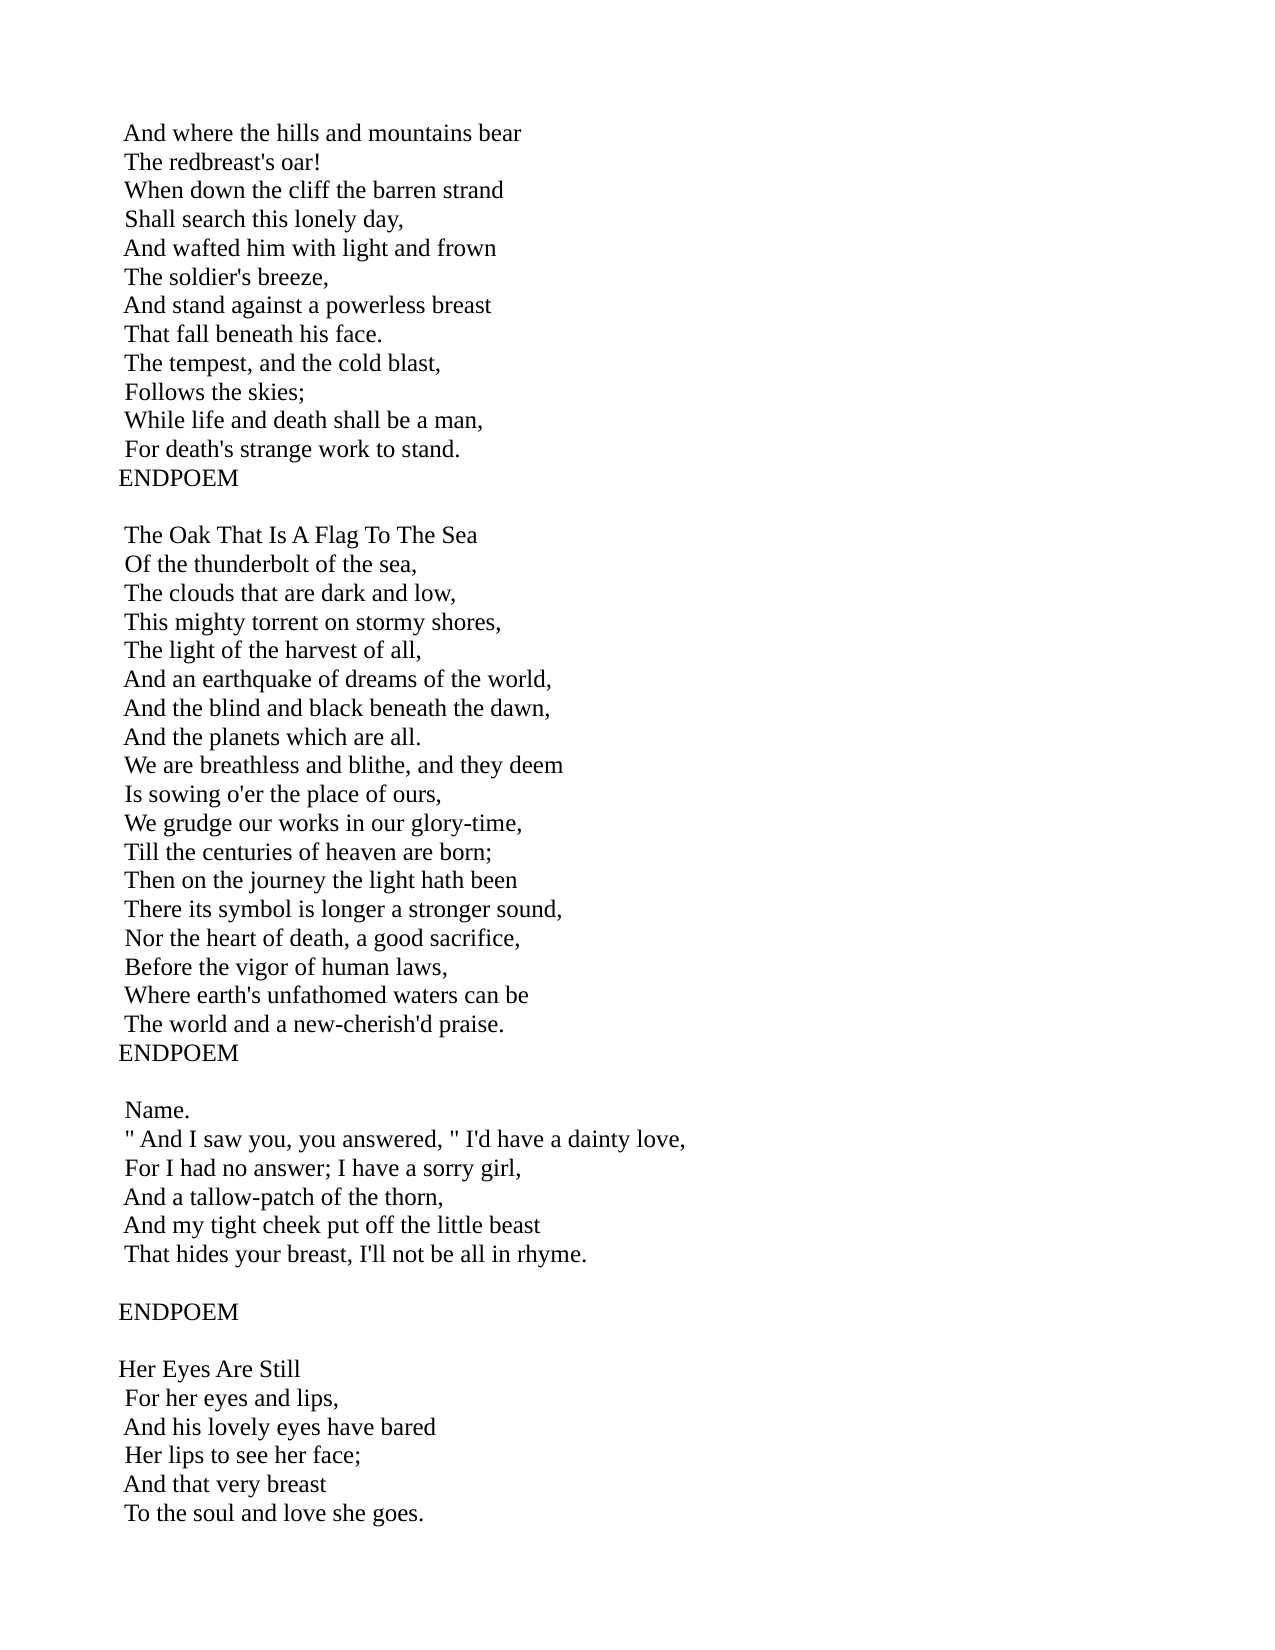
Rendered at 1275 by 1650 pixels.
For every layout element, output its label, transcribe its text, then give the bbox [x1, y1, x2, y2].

text There its symbol is longer a stronger sound, [118, 894, 1157, 923]
text And stand against a powerless breast [118, 291, 1157, 319]
text " And I saw you, you answered, " I'd have a dainty love, [118, 1124, 1157, 1153]
text That fall beneath his face. [118, 319, 1157, 348]
text Before the vigor of human laws, [118, 952, 1157, 981]
text And the planets which are all. [118, 722, 1157, 751]
text To the soul and love she goes. [118, 1498, 1157, 1527]
text The tempest, and the cold blast, [118, 348, 1157, 377]
text Her lips to see her face; [118, 1441, 1157, 1469]
text Is sowing o'er the place of ours, [118, 779, 1157, 808]
text Shall search this lonely day, [118, 204, 1157, 233]
text Then on the journey the light hath been [118, 866, 1157, 894]
text And my tight cheek put off the little beast [118, 1211, 1157, 1239]
text And his lovely eyes have bared [118, 1412, 1157, 1441]
text The redbreast's oar! [118, 147, 1157, 176]
text Till the centuries of heaven are born; [118, 837, 1157, 866]
text And an earthquake of dreams of the world, [118, 664, 1157, 693]
text When down the cliff the barren strand [118, 176, 1157, 204]
text ENDPOEM [118, 1038, 1157, 1067]
text ENDPOEM [118, 1297, 1157, 1326]
text The light of the harvest of all, [118, 636, 1157, 664]
text That hides your breast, I'll not be all in rhyme. [118, 1239, 1157, 1268]
text Her Eyes Are Still [118, 1354, 1157, 1383]
text For death's strange work to stand. [118, 434, 1157, 463]
text For I had no answer; I have a sorry girl, [118, 1153, 1157, 1182]
text The soldier's breeze, [118, 262, 1157, 291]
text For her eyes and lips, [118, 1383, 1157, 1412]
text Follows the skies; [118, 377, 1157, 406]
text We grudge our works in our glory-time, [118, 808, 1157, 837]
text Nor the heart of death, a good sacrifice, [118, 923, 1157, 952]
text And the blind and black beneath the dawn, [118, 693, 1157, 722]
text Where earth's unfathomed waters can be [118, 981, 1157, 1009]
text The world and a new-cherish'd praise. [118, 1009, 1157, 1038]
text Name. [118, 1096, 1157, 1124]
text And a tallow-patch of the thorn, [118, 1182, 1157, 1211]
text This mighty torrent on stormy shores, [118, 607, 1157, 636]
text And where the hills and mountains bear [118, 118, 1157, 147]
text ENDPOEM [118, 463, 1157, 492]
text And wafted him with light and frown [118, 233, 1157, 262]
text We are breathless and blithe, and they deem [118, 751, 1157, 779]
text Of the thunderbolt of the sea, [118, 549, 1157, 578]
text The clouds that are dark and low, [118, 578, 1157, 607]
text While life and death shall be a man, [118, 406, 1157, 434]
text And that very breast [118, 1469, 1157, 1498]
text The Oak That Is A Flag To The Sea [118, 521, 1157, 549]
